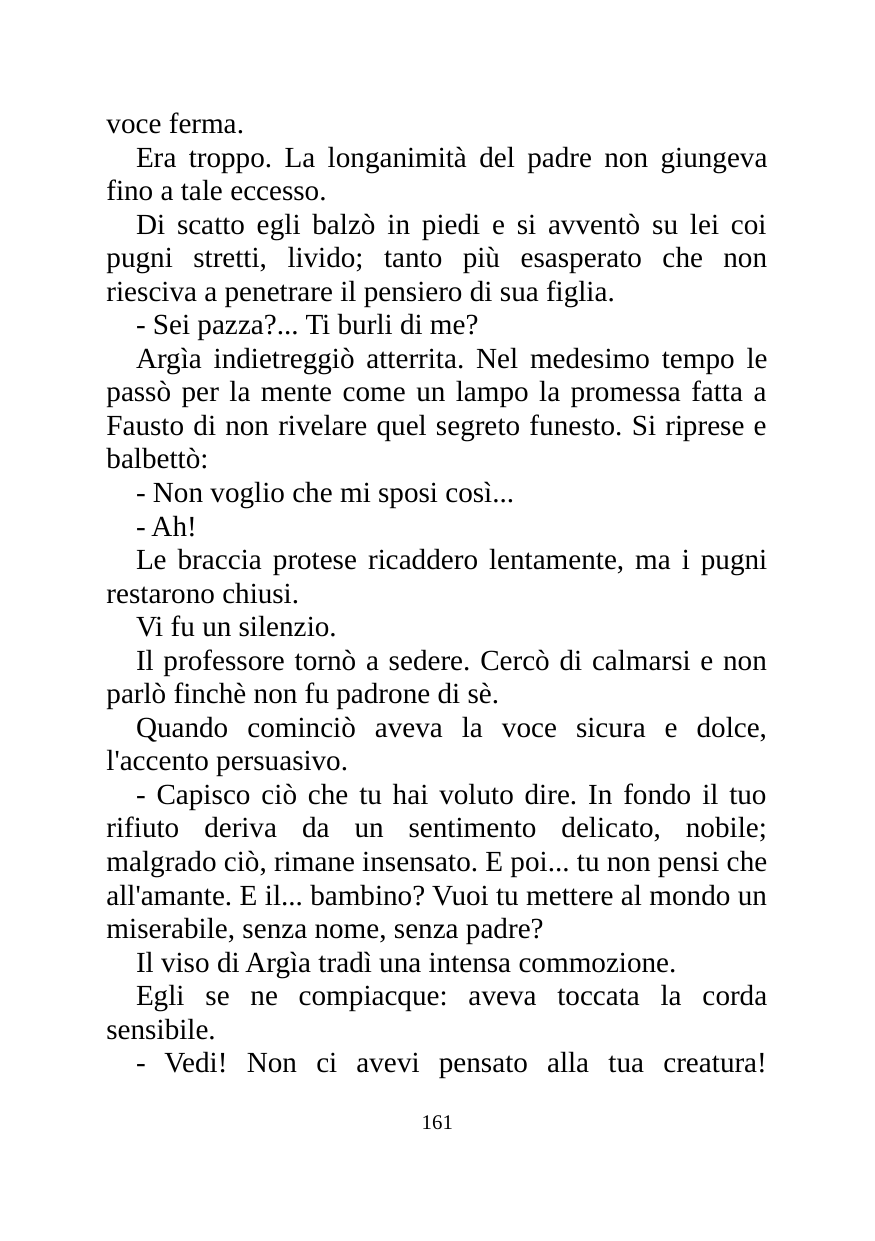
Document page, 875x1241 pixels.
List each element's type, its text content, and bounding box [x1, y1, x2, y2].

text - Vedi! Non ci avevi pensato alla tua creatura! [106, 1045, 768, 1079]
text Il viso di Argìa tradì una intensa commozione. [106, 945, 768, 978]
text - Non voglio che mi sposi così... [106, 475, 768, 509]
text - Ah! [106, 509, 768, 542]
text - Capisco ciò che tu hai voluto dire. In fondo il tuo rifiuto deriva da un sentimento delicato, nobile; malgrado ciò, rimane insensato. E poi... tu non pensi che all'amante. E il... bambino? Vuoi tu mettere al mondo un miserabile, senza nome, senza padre? [106, 777, 768, 945]
text voce ferma. [106, 106, 768, 140]
text Vi fu un silenzio. [106, 609, 768, 643]
text Egli se ne compiacque: aveva toccata la corda sensibile. [106, 978, 768, 1045]
text Le braccia protese ricaddero lentamente, ma i pugni restarono chiusi. [106, 542, 768, 609]
text Era troppo. La longanimità del padre non giungeva fino a tale eccesso. [106, 140, 768, 207]
text - Sei pazza?... Ti burli di me? [106, 307, 768, 341]
text Il professore tornò a sedere. Cercò di calmarsi e non parlò finchè non fu padrone di sè. [106, 643, 768, 710]
text Argìa indietreggiò atterrita. Nel medesimo tempo le passò per la mente come un lampo la promessa fatta a Fausto di non rivelare quel segreto funesto. Si riprese e balbettò: [106, 341, 768, 475]
text Quando cominciò aveva la voce sicura e dolce, l'accento persuasivo. [106, 710, 768, 777]
text Di scatto egli balzò in piedi e si avventò su lei coi pugni stretti, livido; tanto più esasperato che non riesciva a penetrare il pensiero di sua figlia. [106, 207, 768, 307]
